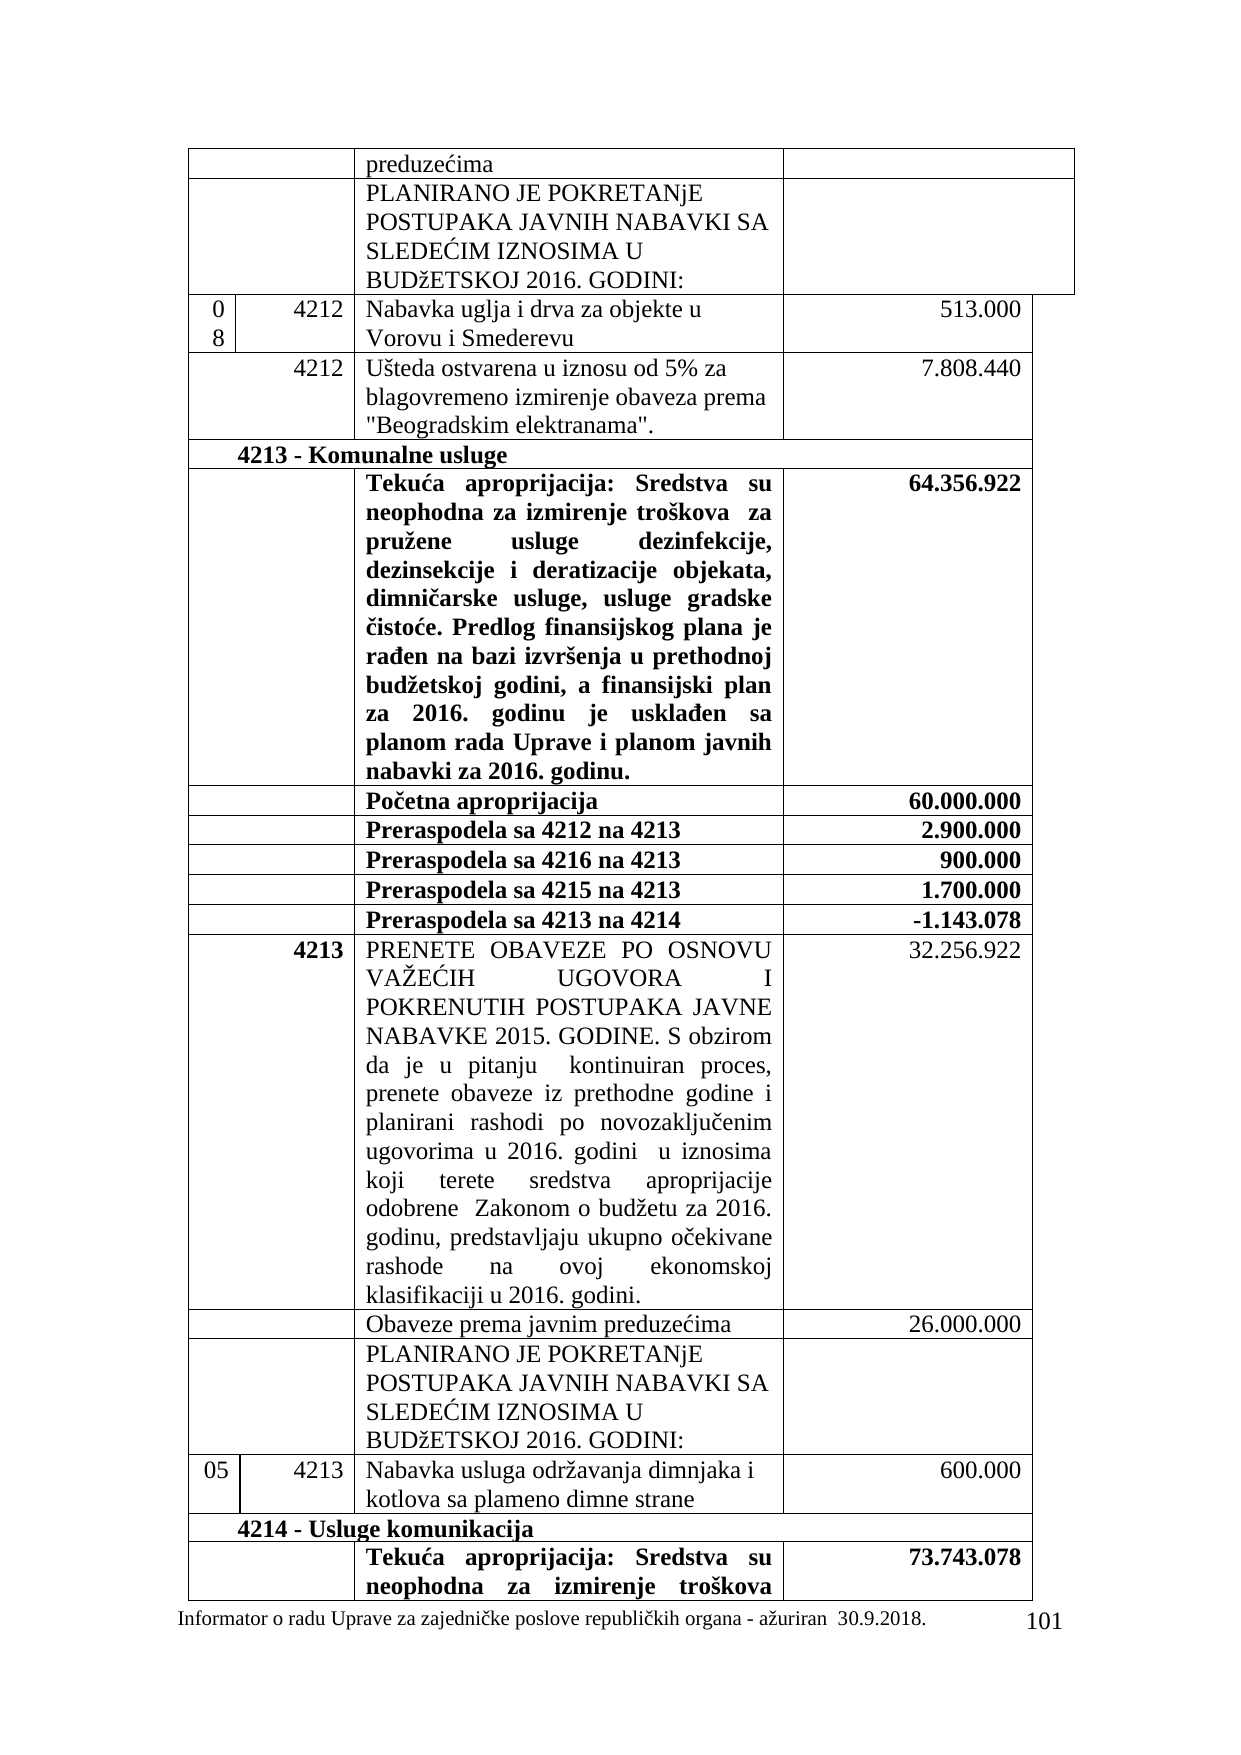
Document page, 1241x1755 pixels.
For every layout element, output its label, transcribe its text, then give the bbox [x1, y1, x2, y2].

table_cell [1033, 874, 1074, 904]
table_cell 600.000 [784, 1455, 1032, 1513]
table_cell 60.000.000 [784, 786, 1032, 814]
table_cell [189, 1542, 354, 1599]
table_cell preduzećima [355, 149, 783, 177]
table_cell 4213 - Komunalne usluge [189, 440, 1032, 467]
table_cell Nabavka uglјa i drva za objekte u Vorovu i Smederevu [355, 295, 783, 352]
table_cell Početna aproprijacija [355, 786, 783, 814]
table_cell 4212 [236, 295, 354, 352]
table_cell 4212 [189, 353, 354, 439]
table_cell 900.000 [784, 845, 1032, 874]
table_cell [1033, 295, 1074, 352]
table_cell 26.000.000 [784, 1310, 1032, 1338]
table_cell [189, 1310, 354, 1338]
table_cell 32.256.922 [784, 935, 1032, 1308]
table_cell [784, 149, 1074, 177]
table_cell [189, 816, 354, 844]
table_cell 64.356.922 [784, 469, 1032, 785]
table_cell [784, 179, 1074, 293]
table_cell 2.900.000 [784, 816, 1032, 844]
table_cell [189, 469, 354, 785]
table_cell [189, 875, 354, 904]
table_cell 1.700.000 [784, 875, 1032, 904]
table_cell 08 [189, 295, 235, 352]
table_cell Preraspodela sa 4213 na 4214 [355, 905, 783, 934]
table_cell Tekuća aproprijacija: Sredstva su neophodna za izmirenje troškova za pružene usluge dezinfekcije, dezinsekcije i deratizacije objekata, dimničarske usluge, usluge gradske čistoće. Predlog finansijskog plana je rađen na bazi izvršenja u prethodnoj budžetskoj godini, a finansijski plan za 2016. godinu je usklađen sa planom rada Uprave i planom javnih nabavki za 2016. godinu. [355, 469, 783, 785]
table_cell Tekuća aproprijacija: Sredstva su neophodna za izmirenje troškova [355, 1542, 783, 1599]
table_cell -1.143.078 [784, 905, 1032, 934]
table_cell 4213 [189, 935, 354, 1308]
table_cell 513.000 [784, 295, 1032, 352]
table_cell [1033, 1513, 1074, 1541]
table_cell [189, 905, 354, 934]
table_cell [1033, 468, 1074, 785]
table_cell 4213 [241, 1455, 354, 1513]
table_cell 73.743.078 [784, 1542, 1032, 1599]
table_cell 05 [189, 1455, 239, 1513]
table_cell Preraspodela sa 4212 na 4213 [355, 816, 783, 844]
table_cell [784, 1339, 1032, 1454]
table_cell PRENETE OBAVEZE PO OSNOVU VAŽEĆIH UGOVORA I POKRENUTIH POSTUPAKA JAVNE NABAVKE 2015. GODINE. S obzirom da je u pitanju kontinuiran proces, prenete obaveze iz prethodne godine i planirani rashodi po novozaklјučenim ugovorima u 2016. godini u iznosima koji terete sredstva aproprijacije odobrene Zakonom o budžetu za 2016. godinu, predstavlјaju ukupno očekivane rashode na ovoj ekonomskoj klasifikaciji u 2016. godini. [355, 935, 783, 1308]
table_cell [1033, 904, 1074, 934]
table_cell [1033, 439, 1074, 467]
table_cell Preraspodela sa 4215 na 4213 [355, 875, 783, 904]
table_cell [1033, 352, 1074, 439]
table_cell 7.808.440 [784, 353, 1032, 439]
table_cell [1033, 815, 1074, 844]
table_cell [189, 149, 354, 177]
table_cell [189, 786, 354, 814]
table_cell [1033, 934, 1074, 1308]
table_cell Nabavka usluga održavanja dimnjaka i kotlova sa plameno dimne strane [355, 1455, 783, 1513]
table_cell PLANIRANO JE POKRETANјE POSTUPAKA JAVNIH NABAVKI SA SLEDEĆIM IZNOSIMA U BUDžETSKOJ 2016. GODINI: [355, 179, 783, 293]
table_cell Ušteda ostvarena u iznosu od 5% za blagovremeno izmirenje obaveza prema "Beogradskim elektranama". [355, 353, 783, 439]
table_cell Obaveze prema javnim preduzećima [355, 1310, 783, 1338]
table_cell [1033, 785, 1074, 814]
table_cell [189, 179, 354, 293]
table_cell [1033, 1338, 1074, 1454]
table_cell Preraspodela sa 4216 na 4213 [355, 845, 783, 874]
table_cell [1033, 1541, 1074, 1599]
table_cell [1033, 1309, 1074, 1338]
table_cell [1033, 844, 1074, 874]
table_cell [189, 845, 354, 874]
table_cell [189, 1339, 354, 1454]
table_cell 4214 - Usluge komunikacija [189, 1514, 1032, 1541]
table_cell PLANIRANO JE POKRETANјE POSTUPAKA JAVNIH NABAVKI SA SLEDEĆIM IZNOSIMA U BUDžETSKOJ 2016. GODINI: [355, 1339, 783, 1454]
table_cell [1033, 1454, 1074, 1513]
